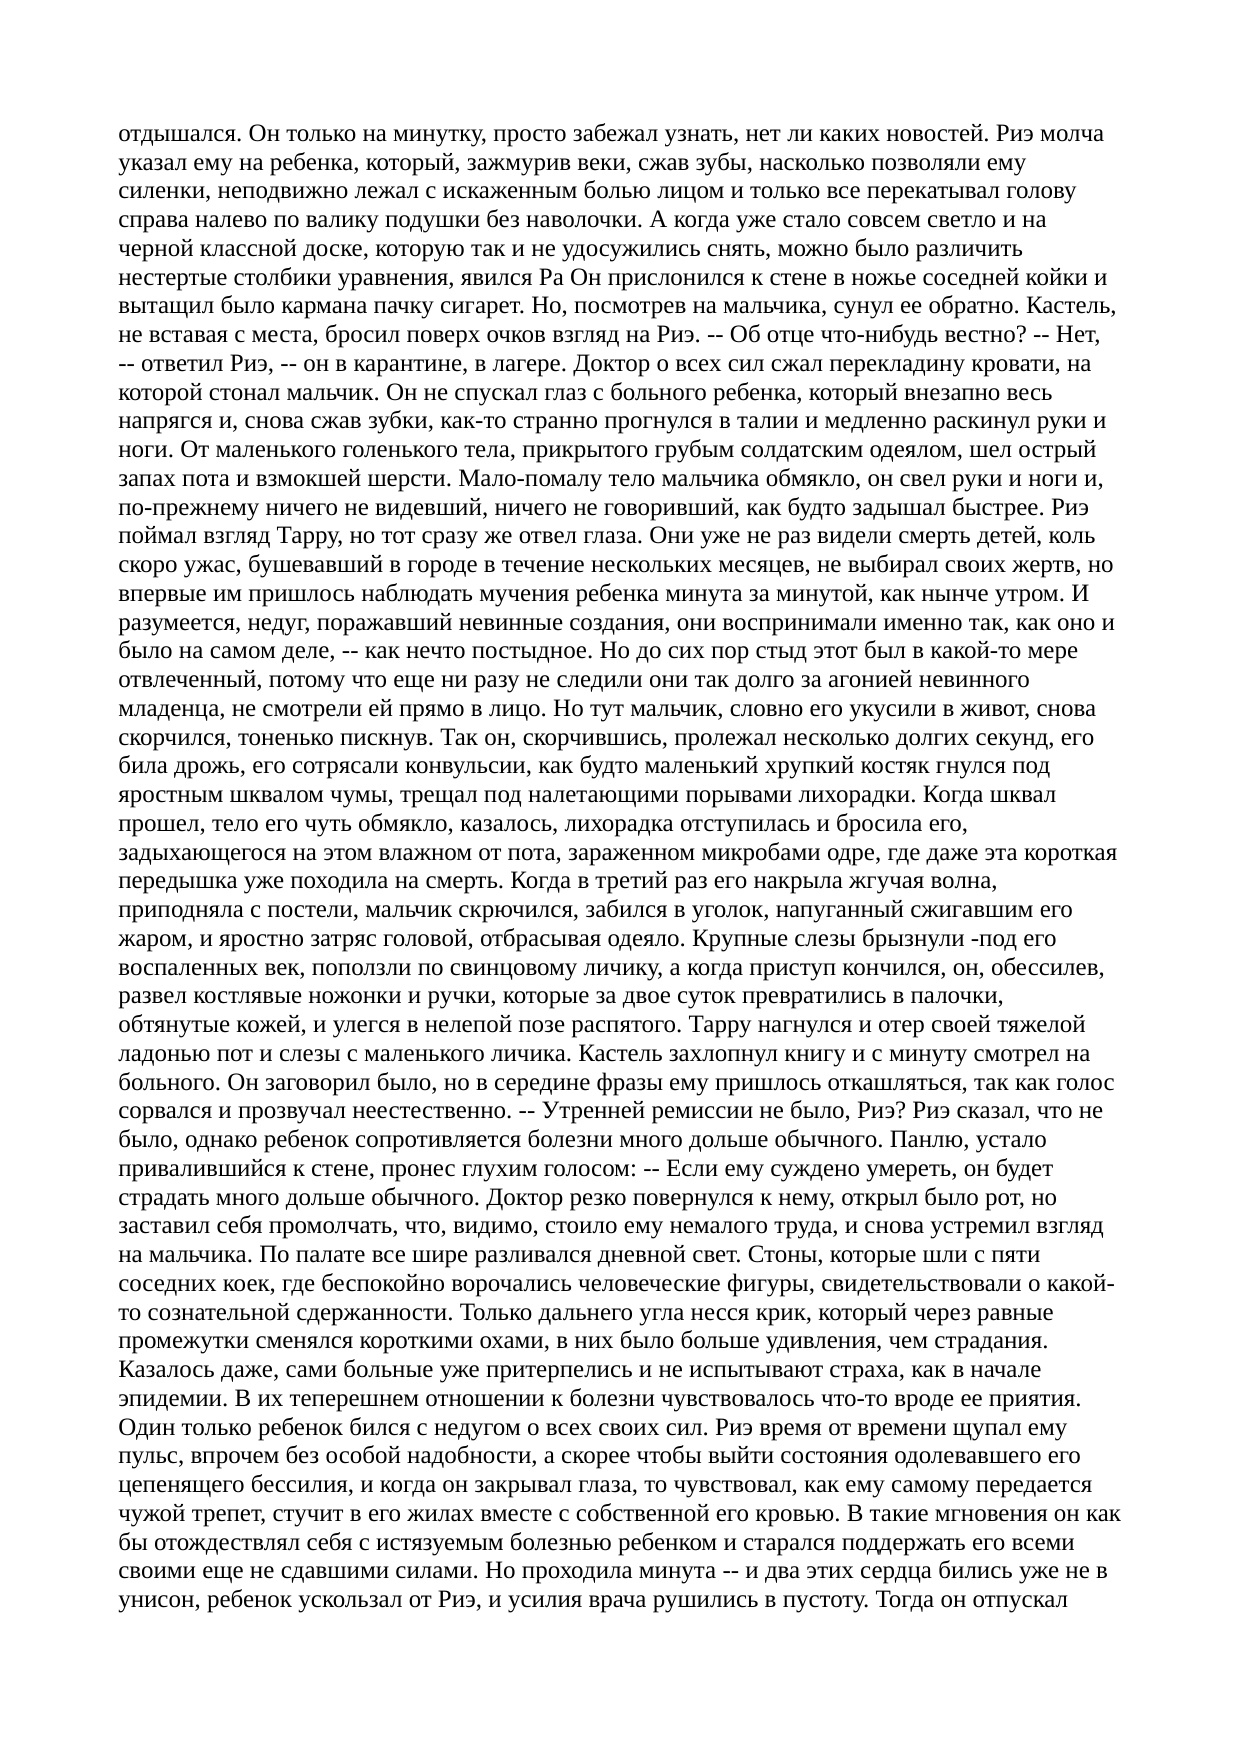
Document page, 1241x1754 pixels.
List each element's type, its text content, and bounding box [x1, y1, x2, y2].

text отдышался. Он только на минутку, просто забежал узнать, нет ли каких новостей. Риэ молча указал ему на ребенка, который, зажмурив веки, сжав зубы, насколько позволяли ему силенки, неподвижно лежал с искаженным болью лицом и только все перекатывал голову справа налево по валику подушки без наволочки. А когда уже стало совсем светло и на черной классной доске, которую так и не удосужились снять, можно было различить нестертые столбики уравнения, явился Ра Он прислонился к стене в ножье соседней койки и вытащил было кармана пачку сигарет. Но, посмотрев на мальчика, сунул ее обратно. Кастель, не вставая с места, бросил поверх очков взгляд на Риэ. -- Об отце что-нибудь вестно? -- Нет, -- ответил Риэ, -- он в карантине, в лагере. Доктор о всех сил сжал перекладину кровати, на которой стонал мальчик. Он не спускал глаз с больного ребенка, который внезапно весь напрягся и, снова сжав зубки, как-то странно прогнулся в талии и медленно раскинул руки и ноги. От маленького голенького тела, прикрытого грубым солдатским одеялом, шел острый запах пота и взмокшей шерсти. Мало-помалу тело мальчика обмякло, он свел руки и ноги и, по-прежнему ничего не видевший, ничего не говоривший, как будто задышал быстрее. Риэ поймал взгляд Тарру, но тот сразу же отвел глаза. Они уже не раз видели смерть детей, коль скоро ужас, бушевавший в городе в течение нескольких месяцев, не выбирал своих жертв, но впервые им пришлось наблюдать мучения ребенка минута за минутой, как нынче утром. И разумеется, недуг, поражавший невинные создания, они воспринимали именно так, как оно и было на самом деле, -- как нечто постыдное. Но до сих пор стыд этот был в какой-то мере отвлеченный, потому что еще ни разу не следили они так долго за агонией невинного младенца, не смотрели ей прямо в лицо. Но тут мальчик, словно его укусили в живот, снова скорчился, тоненько пискнув. Так он, скорчившись, пролежал несколько долгих секунд, его била дрожь, его сотрясали конвульсии, как будто маленький хрупкий костяк гнулся под яростным шквалом чумы, трещал под налетающими порывами лихорадки. Когда шквал прошел, тело его чуть обмякло, казалось, лихорадка отступилась и бросила его, задыхающегося на этом влажном от пота, зараженном микробами одре, где даже эта короткая передышка уже походила на смерть. Когда в третий раз его накрыла жгучая волна, приподняла с постели, мальчик скрючился, забился в уголок, напуганный сжигавшим его жаром, и яростно затряс головой, отбрасывая одеяло. Крупные слезы брызнули -под его воспаленных век, поползли по свинцовому личику, а когда приступ кончился, он, обессилев, развел костлявые ножонки и ручки, которые за двое суток превратились в палочки, обтянутые кожей, и улегся в нелепой позе распятого. Тарру нагнулся и отер своей тяжелой ладонью пот и слезы с маленького личика. Кастель захлопнул книгу и с минуту смотрел на больного. Он заговорил было, но в середине фразы ему пришлось откашляться, так как голос сорвался и прозвучал неестественно. -- Утренней ремиссии не было, Риэ? Риэ сказал, что не было, однако ребенок сопротивляется болезни много дольше обычного. Панлю, устало привалившийся к стене, пронес глухим голосом: -- Если ему суждено умереть, он будет страдать много дольше обычного. Доктор резко повернулся к нему, открыл было рот, но заставил себя промолчать, что, видимо, стоило ему немалого труда, и снова устремил взгляд на мальчика. По палате все шире разливался дневной свет. Стоны, которые шли с пяти соседних коек, где беспокойно ворочались человеческие фигуры, свидетельствовали о какой-то сознательной сдержанности. Только дальнего угла несся крик, который через равные промежутки сменялся короткими охами, в них было больше удивления, чем страдания. Казалось даже, сами больные уже притерпелись и не испытывают страха, как в начале эпидемии. В их теперешнем отношении к болезни чувствовалось что-то вроде ее приятия. Один только ребенок бился с недугом о всех своих сил. Риэ время от времени щупал ему пульс, впрочем без особой надобности, а скорее чтобы выйти состояния одолевавшего его цепенящего бессилия, и когда он закрывал глаза, то чувствовал, как ему самому передается чужой трепет, стучит в его жилах вместе с собственной его кровью. В такие мгновения он как бы отождествлял себя с истязуемым болезнью ребенком и старался поддержать его всеми своими еще не сдавшими силами. Но проходила минута -- и два этих сердца бились уже не в унисон, ребенок ускользал от Риэ, и усилия врача рушились в пустоту. Тогда он отпускал [118, 118, 1122, 1613]
